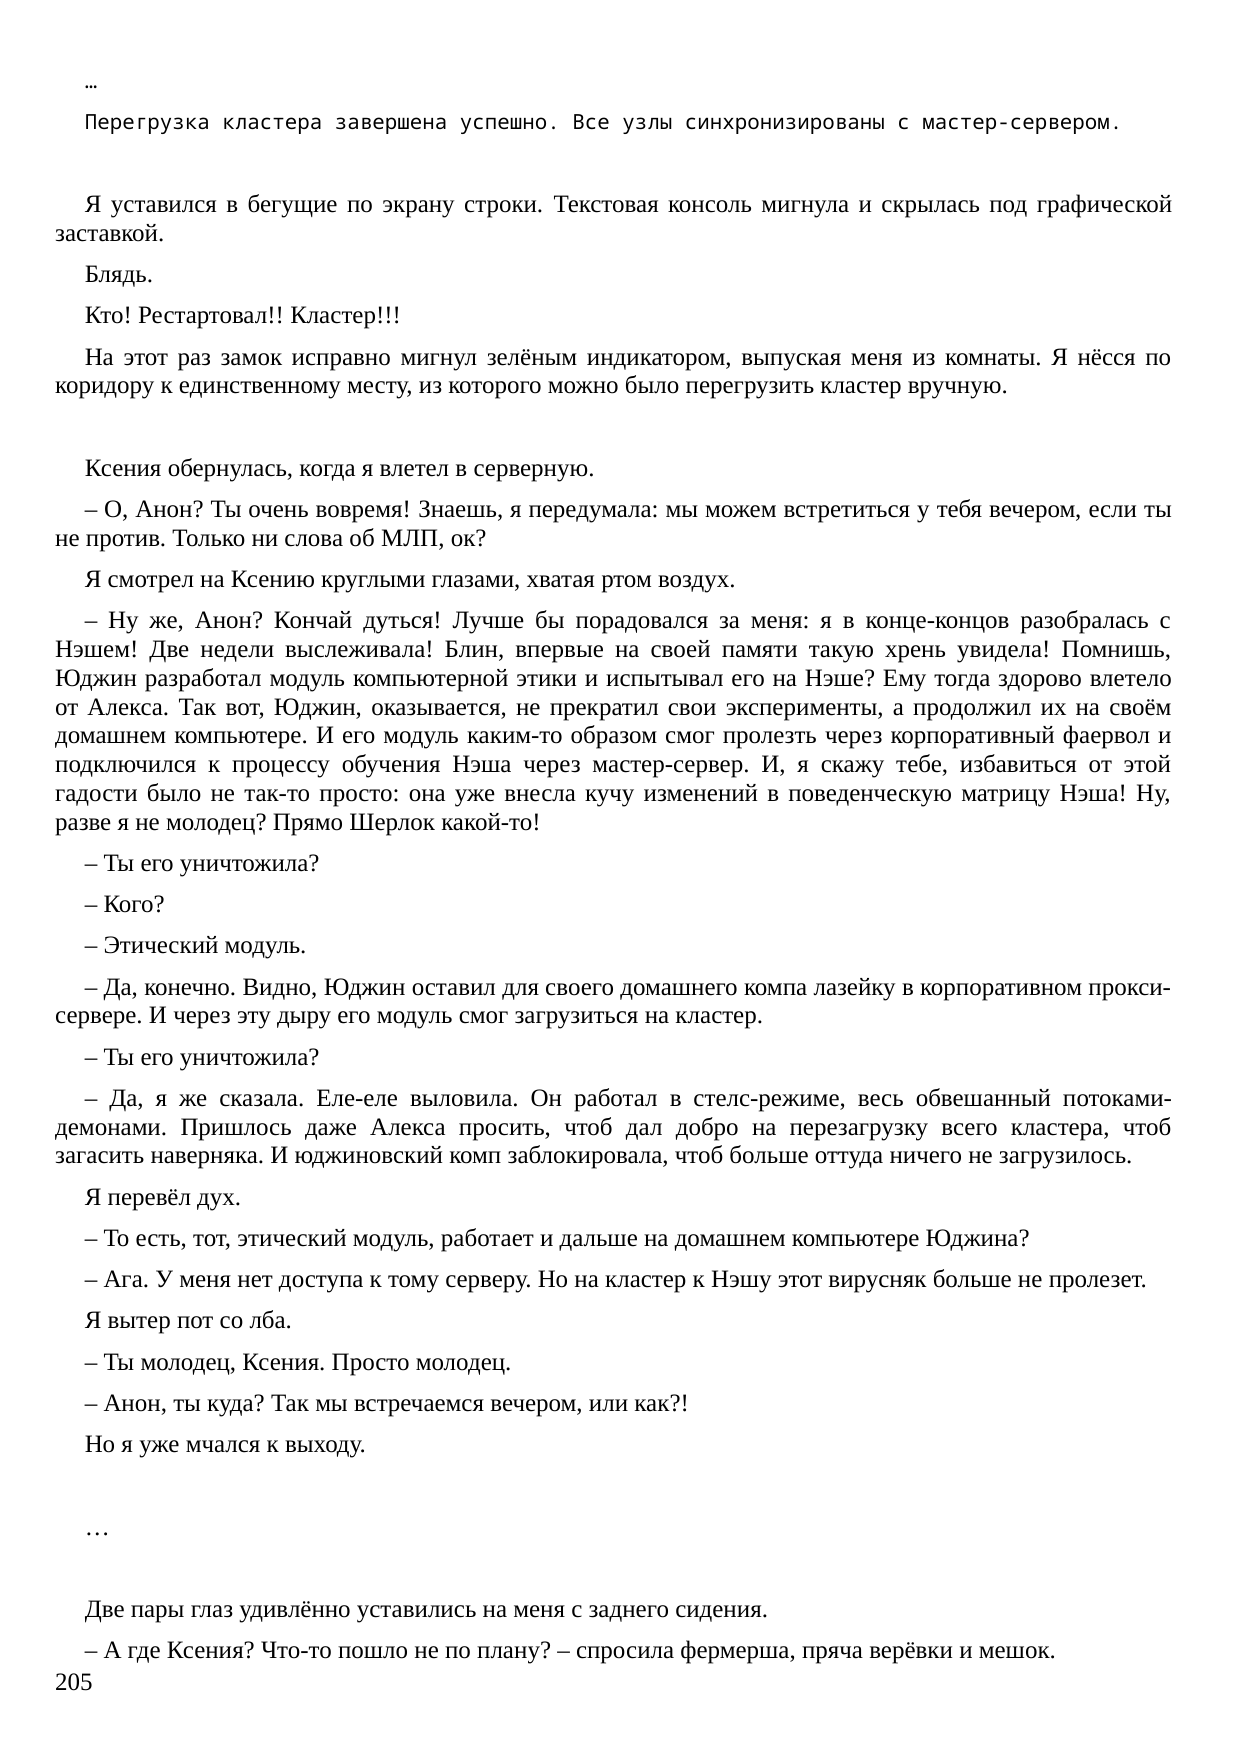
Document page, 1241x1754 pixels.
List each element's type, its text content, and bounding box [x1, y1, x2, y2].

text На этот раз замок исправно мигнул зелёным индикатором, выпуская меня из комнаты. Я нёсся по коридору к единственному месту, из которого можно было перегрузить кластер вручную. [55, 342, 1173, 399]
text Блядь. [55, 259, 1173, 288]
text – Ты молодец, Ксения. Просто молодец. [55, 1347, 1173, 1375]
text Я смотрел на Ксению круглыми глазами, хватая ртом воздух. [55, 564, 1173, 593]
text – Анон, ты куда? Так мы встречаемся вечером, или как?! [55, 1388, 1173, 1417]
text – То есть, тот, этический модуль, работает и дальше на домашнем компьютере Юджина? [55, 1223, 1173, 1252]
text … [55, 1512, 1173, 1540]
text – Этический модуль. [55, 930, 1173, 959]
text – Да, я же сказала. Еле-еле выловила. Он работал в стелс-режиме, весь обвешанный потоками-демонами. Пришлось даже Алекса просить, чтоб дал добро на перезагрузку всего кластера, чтоб загасить наверняка. И юджиновский комп заблокировала, чтоб больше оттуда ничего не загрузилось. [55, 1083, 1173, 1169]
text Но я уже мчался к выходу. [55, 1429, 1173, 1458]
text – Кого? [55, 889, 1173, 918]
text Я вытер пот со лба. [55, 1305, 1173, 1334]
text – Ну же, Анон? Кончай дуться! Лучше бы порадовался за меня: я в конце-концов разобралась с Нэшем! Две недели выслеживала! Блин, впервые на своей памяти такую хрень увидела! Помнишь, Юджин разработал модуль компьютерной этики и испытывал его на Нэше? Ему тогда здорово влетело от Алекса. Так вот, Юджин, оказывается, не прекратил свои эксперименты, а продолжил их на своём домашнем компьютере. И его модуль каким-то образом смог пролезть через корпоративный фаервол и подключился к процессу обучения Нэша через мастер-сервер. И, я скажу тебе, избавиться от этой гадости было не так-то просто: она уже внесла кучу изменений в поведенческую матрицу Нэша! Ну, разве я не молодец? Прямо Шерлок какой-то! [55, 605, 1173, 835]
text Две пары глаз удивлённо уставились на меня с заднего сидения. [55, 1594, 1173, 1623]
text – Да, конечно. Видно, Юджин оставил для своего домашнего компа лазейку в корпоративном прокси-сервере. И через эту дыру его модуль смог загрузиться на кластер. [55, 972, 1173, 1029]
text – Ага. У меня нет доступа к тому серверу. Но на кластер к Нэшу этот вирусняк больше не пролезет. [55, 1264, 1173, 1293]
text … [55, 66, 1173, 94]
text – А где Ксения? Что-то пошло не по плану? – спросила фермерша, пряча верёвки и мешок. [55, 1635, 1173, 1664]
text Я перевёл дух. [55, 1182, 1173, 1210]
text – Ты его уничтожила? [55, 1042, 1173, 1070]
text Я уставился в бегущие по экрану строки. Текстовая консоль мигнула и скрылась под графической заставкой. [55, 189, 1173, 247]
text – О, Анон? Ты очень вовремя! Знаешь, я передумала: мы можем встретиться у тебя вечером, если ты не против. Только ни слова об МЛП, ок? [55, 494, 1173, 552]
text Кто! Рестартовал!! Кластер!!! [55, 300, 1173, 329]
text – Ты его уничтожила? [55, 848, 1173, 877]
text Перегрузка кластера завершена успешно. Все узлы синхронизированы с мастер-сервером. [55, 107, 1173, 135]
text Ксения обернулась, когда я влетел в серверную. [55, 453, 1173, 482]
